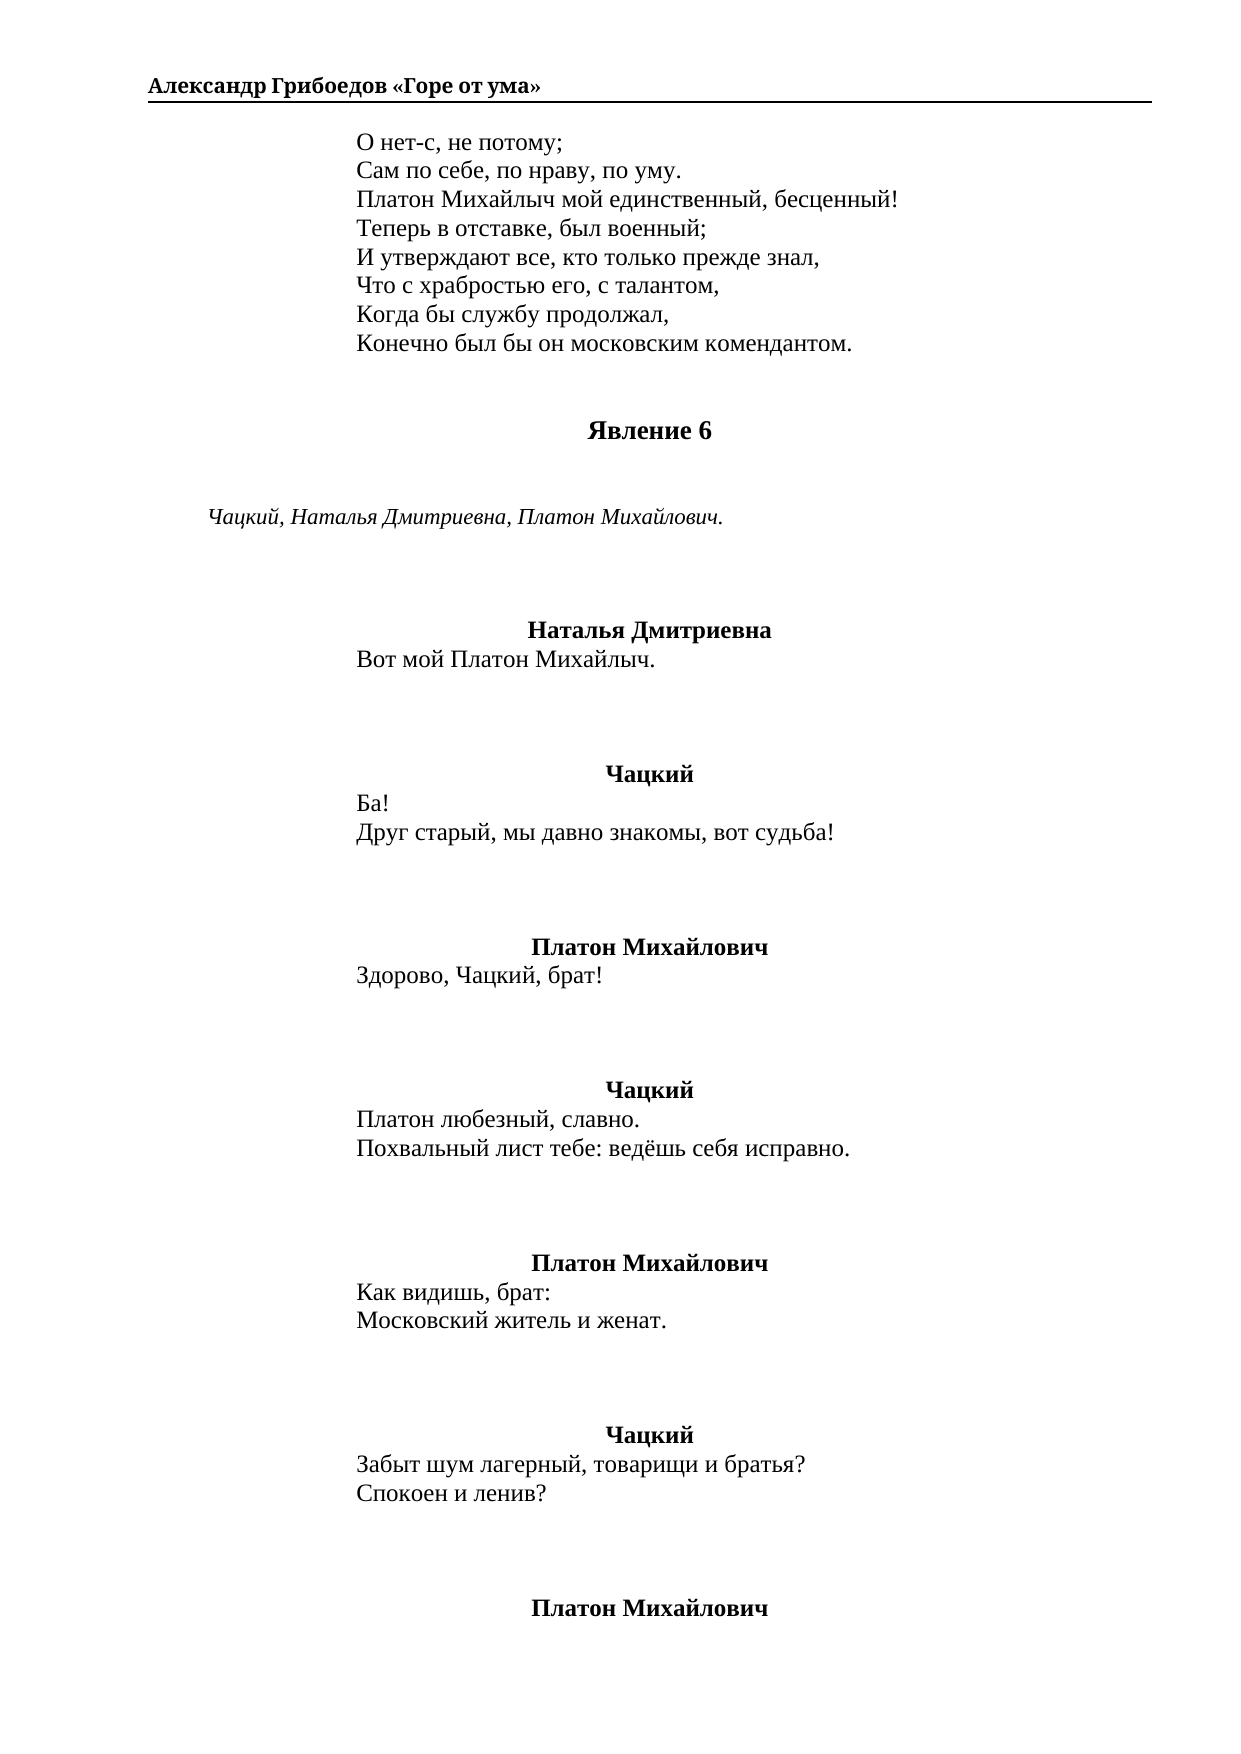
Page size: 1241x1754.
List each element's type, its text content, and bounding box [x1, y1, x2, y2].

subtitle Чацкий [148, 759, 1152, 788]
text И утверждают все, кто только прежде знал, [356, 242, 1089, 270]
text Теперь в отставке, был военный; [356, 213, 1089, 242]
subtitle Платон Михайлович [148, 1248, 1152, 1277]
text Вот мой Платон Михайлыч. [356, 644, 1089, 673]
text Спокоен и ленив? [356, 1478, 1089, 1507]
text Друг старый, мы давно знакомы, вот судьба! [356, 817, 1089, 845]
subtitle Чацкий [148, 1420, 1152, 1449]
subtitle Платон Михайлович [148, 1593, 1152, 1622]
text Чацкий, Наталья Дмитриевна, Платон Михайлович. [148, 503, 1089, 529]
text Платон Михайлыч мой единственный, бесценный! [356, 184, 1089, 213]
text Как видишь, брат: [356, 1277, 1089, 1305]
text Когда бы службу продолжал, [356, 299, 1089, 328]
text Платон любезный, славно. [356, 1104, 1089, 1133]
text Похвальный лист тебе: ведёшь себя исправно. [356, 1133, 1089, 1162]
subtitle Явление 6 [148, 414, 1152, 445]
subtitle Чацкий [148, 1075, 1152, 1104]
subtitle Платон Михайлович [148, 932, 1152, 960]
text О нет-с, не потому; [356, 127, 1089, 155]
text Ба! [356, 788, 1089, 817]
text Забыт шум лагерный, товарищи и братья? [356, 1449, 1089, 1478]
subtitle Наталья Дмитриевна [148, 615, 1152, 644]
text Сам по себе, по нраву, по уму. [356, 155, 1089, 184]
text Московский житель и женат. [356, 1305, 1089, 1334]
text Что с храбростью его, с талантом, [356, 270, 1089, 299]
text Конечно был бы он московским комендантом. [356, 328, 1089, 357]
text Здорово, Чацкий, брат! [356, 960, 1089, 989]
